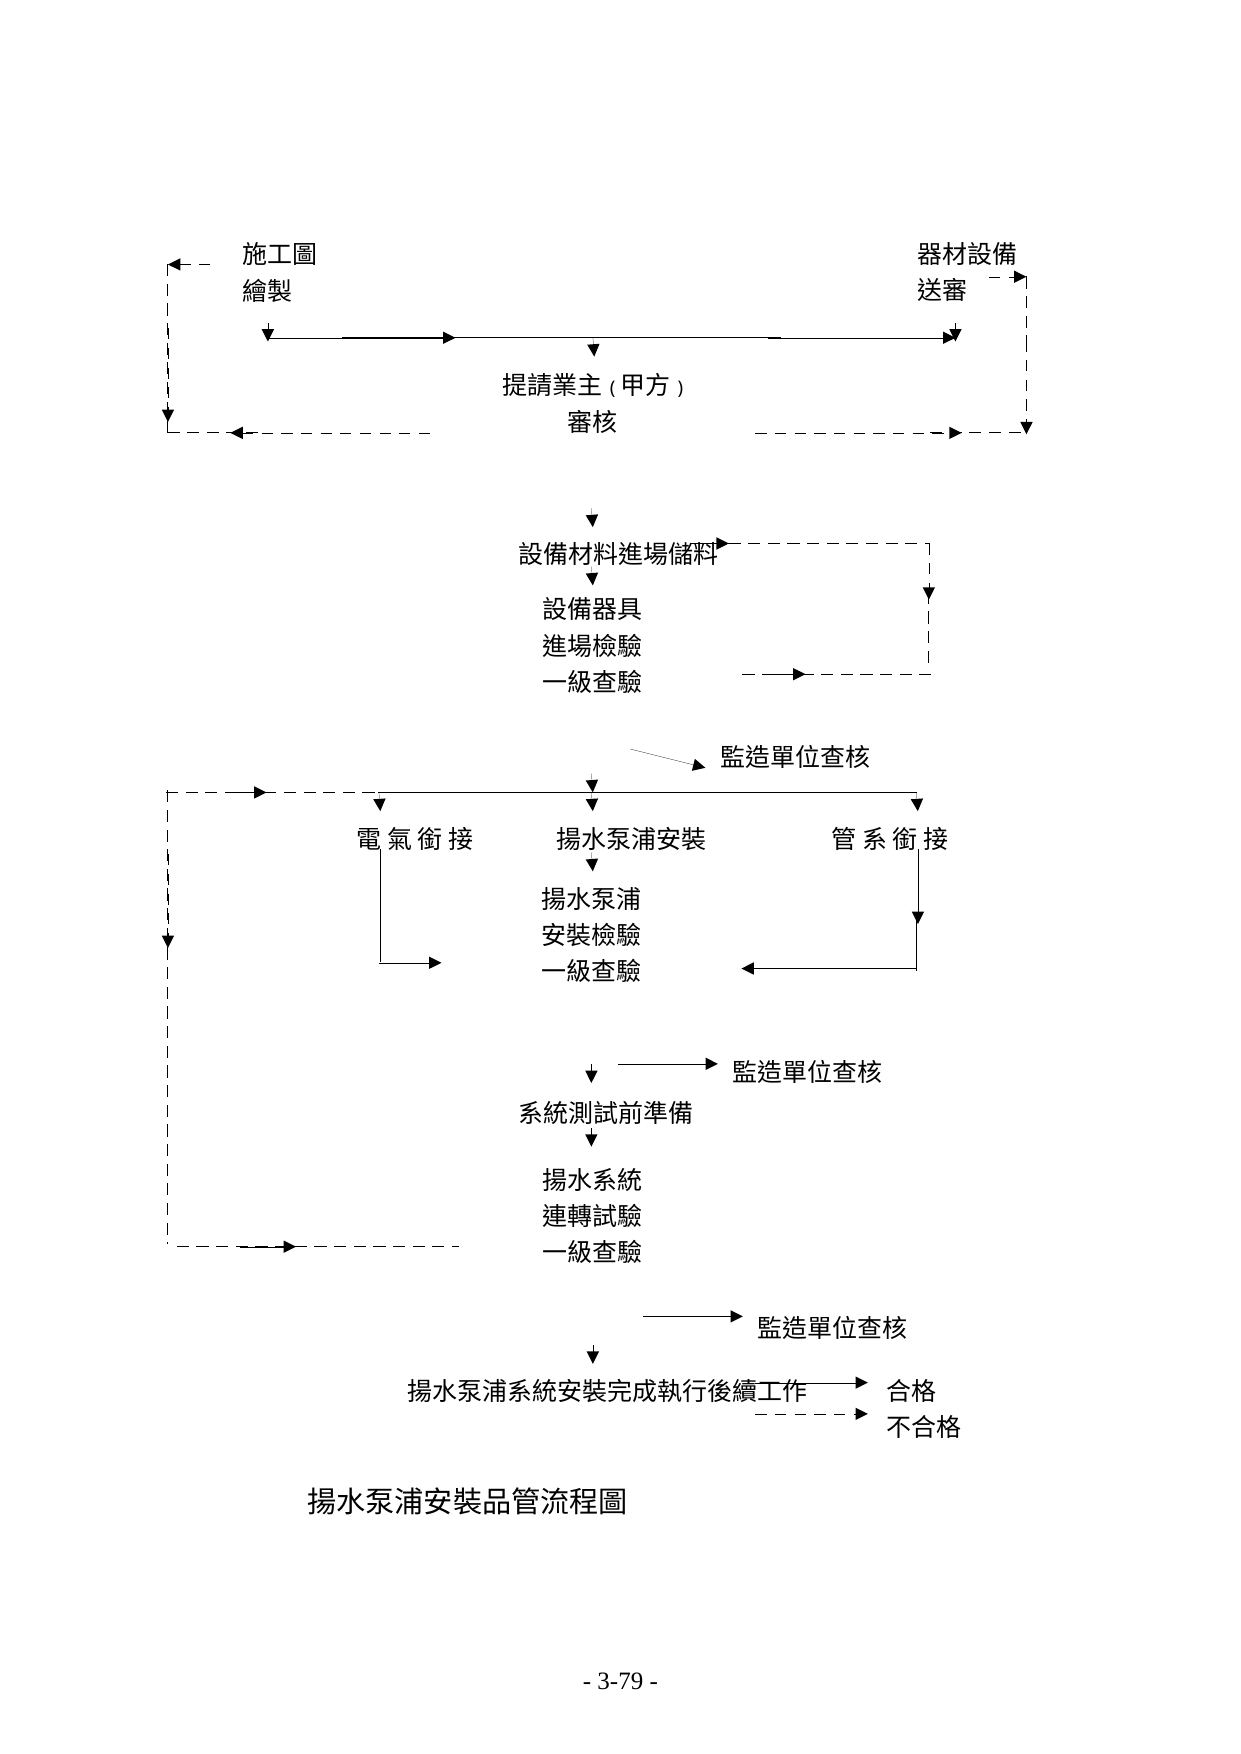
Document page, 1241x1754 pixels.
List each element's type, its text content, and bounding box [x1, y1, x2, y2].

text 揚水泵浦安裝品管流程圖 [148, 1479, 1092, 1521]
